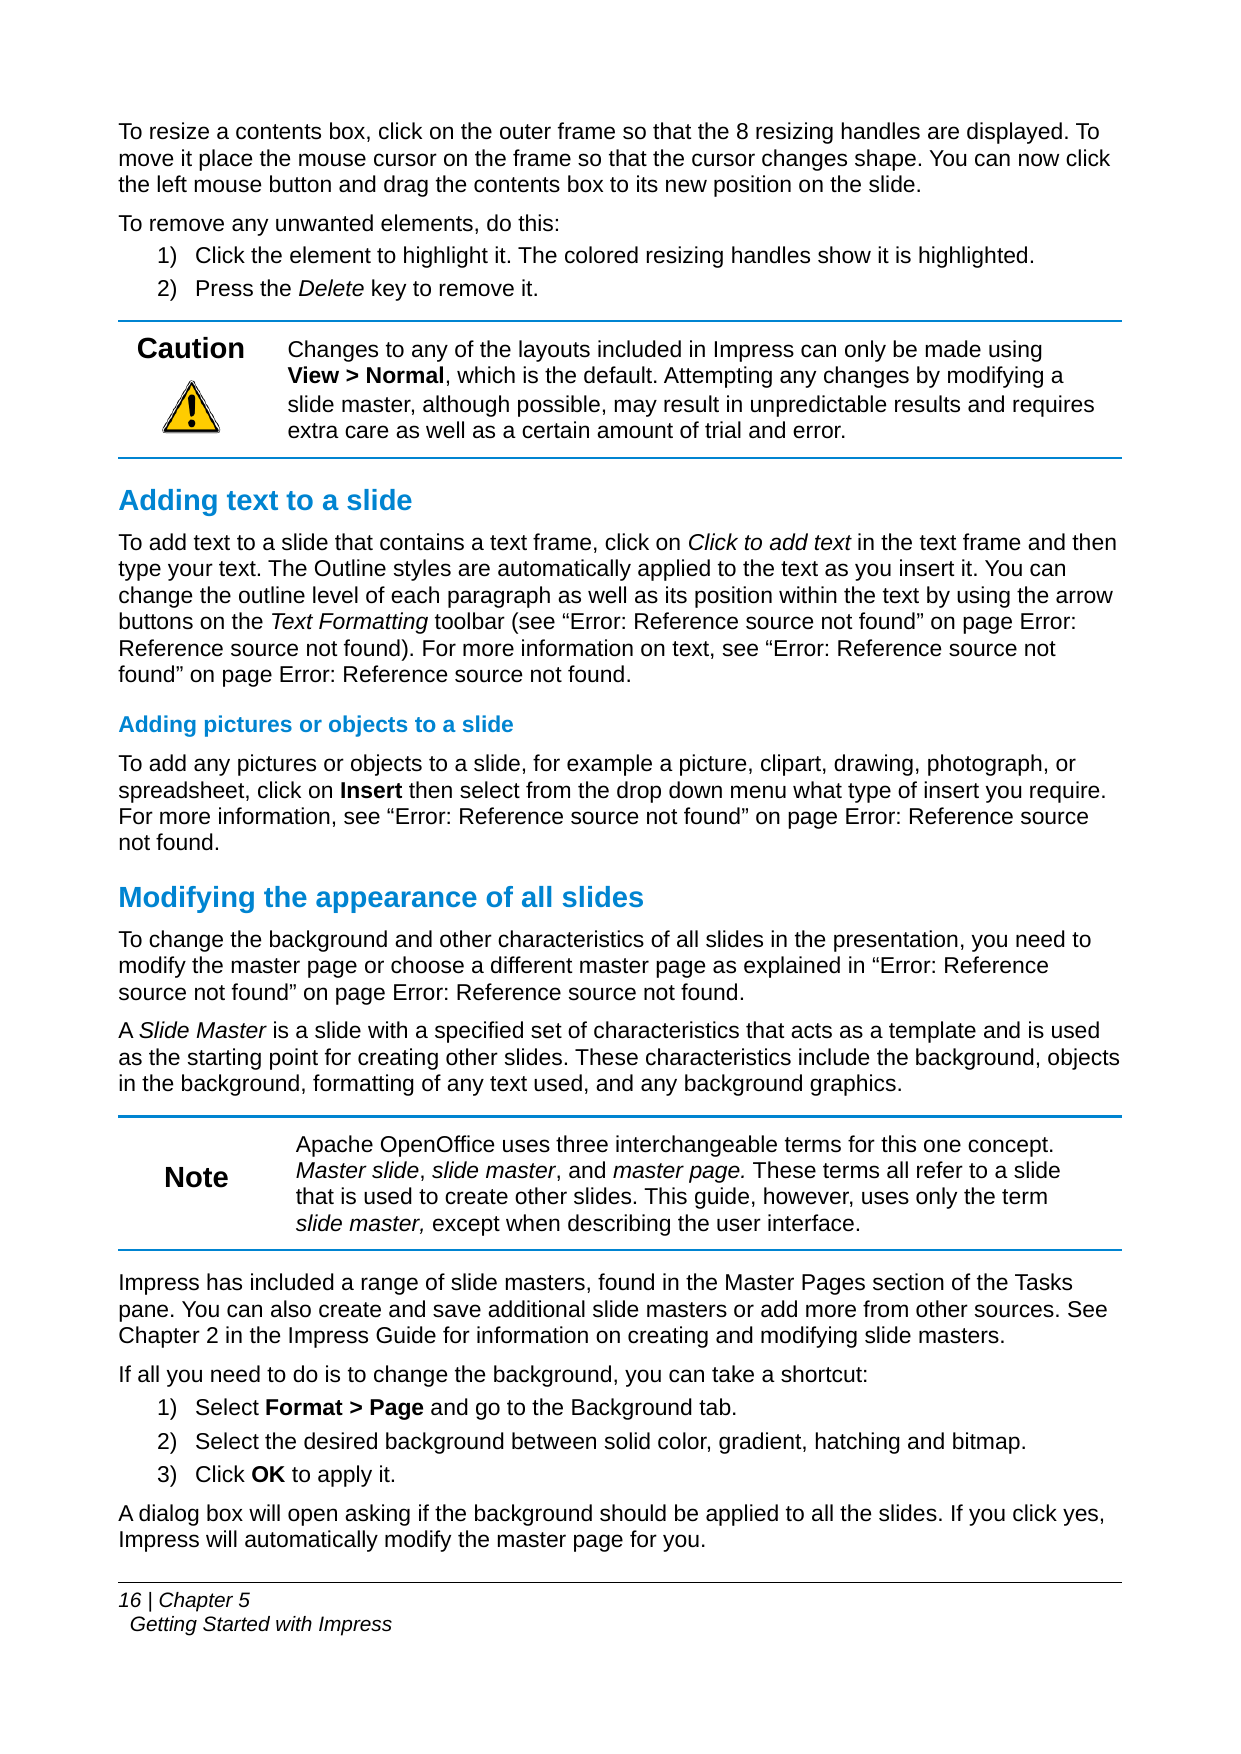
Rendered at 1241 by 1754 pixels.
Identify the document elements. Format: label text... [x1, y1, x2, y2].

text To resize a contents box, click on the outer frame so that the 8 resizing handles are displayed. To move it place the mouse cursor on the frame so that the cursor changes shape. You can now click the left mouse button and drag the contents box to its new position on the slide. [118, 118, 1122, 197]
table_header Caution [118, 322, 263, 457]
list Press the Delete key to remove it. [177, 275, 1122, 301]
text To add text to a slide that contains a text frame, click on Click to add text in the text frame and then type your text. The Outline styles are automatically applied to the text as you insert it. You can change the outline level of each paragraph as well as its position within the text by using the arrow buttons on the Text Formatting toolbar (see “Error: Reference source not found” on page Error: Reference source not found). For more information on text, see “Error: Reference source not found” on page Error: Reference source not found. [118, 529, 1122, 687]
list Click OK to apply it. [177, 1461, 1122, 1487]
table_header Changes to any of the layouts included in Impress can only be made using View > Normal, which is the default. Attempting any changes by modifying a slide master, although possible, may result in unpredictable results and requires extra care as well as a certain amount of trial and error. [264, 322, 1122, 457]
subtitle Adding pictures or objects to a slide [118, 711, 1122, 738]
picture [158, 376, 224, 437]
subtitle Modifying the appearance of all slides [118, 880, 1122, 913]
text To change the background and other characteristics of all slides in the presentation, you need to modify the master page or choose a different master page as explained in “Error: Reference source not found” on page Error: Reference source not found. [118, 926, 1122, 1005]
text A dialog box will open asking if the background should be applied to all the slides. If you click yes, Impress will automatically modify the master page for you. [118, 1500, 1122, 1552]
list Click the element to highlight it. The colored resizing handles show it is highlighted. [177, 242, 1122, 269]
subtitle Adding text to a slide [118, 483, 1122, 517]
text Impress has included a range of slide masters, found in the Master Pages section of the Tasks pane. You can also create and save additional slide masters or add more from other sources. See Chapter 2 in the Impress Guide for information on creating and modifying slide masters. [118, 1269, 1122, 1348]
list Select the desired background between solid color, gradient, hatching and bitmap. [177, 1428, 1122, 1455]
list If all you need to do is to change the background, you can take a shortcut: [118, 1361, 1122, 1387]
list To remove any unwanted elements, do this: [118, 210, 1122, 236]
text A Slide Master is a slide with a specified set of characteristics that acts as a template and is used as the starting point for creating other slides. These characteristics include the background, objects in the background, formatting of any text used, and any background graphics. [118, 1017, 1122, 1096]
list Select Format > Page and go to the Background tab. [177, 1394, 1122, 1422]
table_header Note [118, 1118, 274, 1249]
text To add any pictures or objects to a slide, for example a picture, clipart, drawing, photograph, or spreadsheet, click on Insert then select from the drop down menu what type of insert you require. For more information, see “Error: Reference source not found” on page Error: Reference source not found. [118, 750, 1122, 856]
table_header Apache OpenOffice uses three interchangeable terms for this one concept. Master slide, slide master, and master page. These terms all refer to a slide that is used to create other slides. This guide, however, uses only the term slide master, except when describing the user interface. [274, 1118, 1122, 1249]
